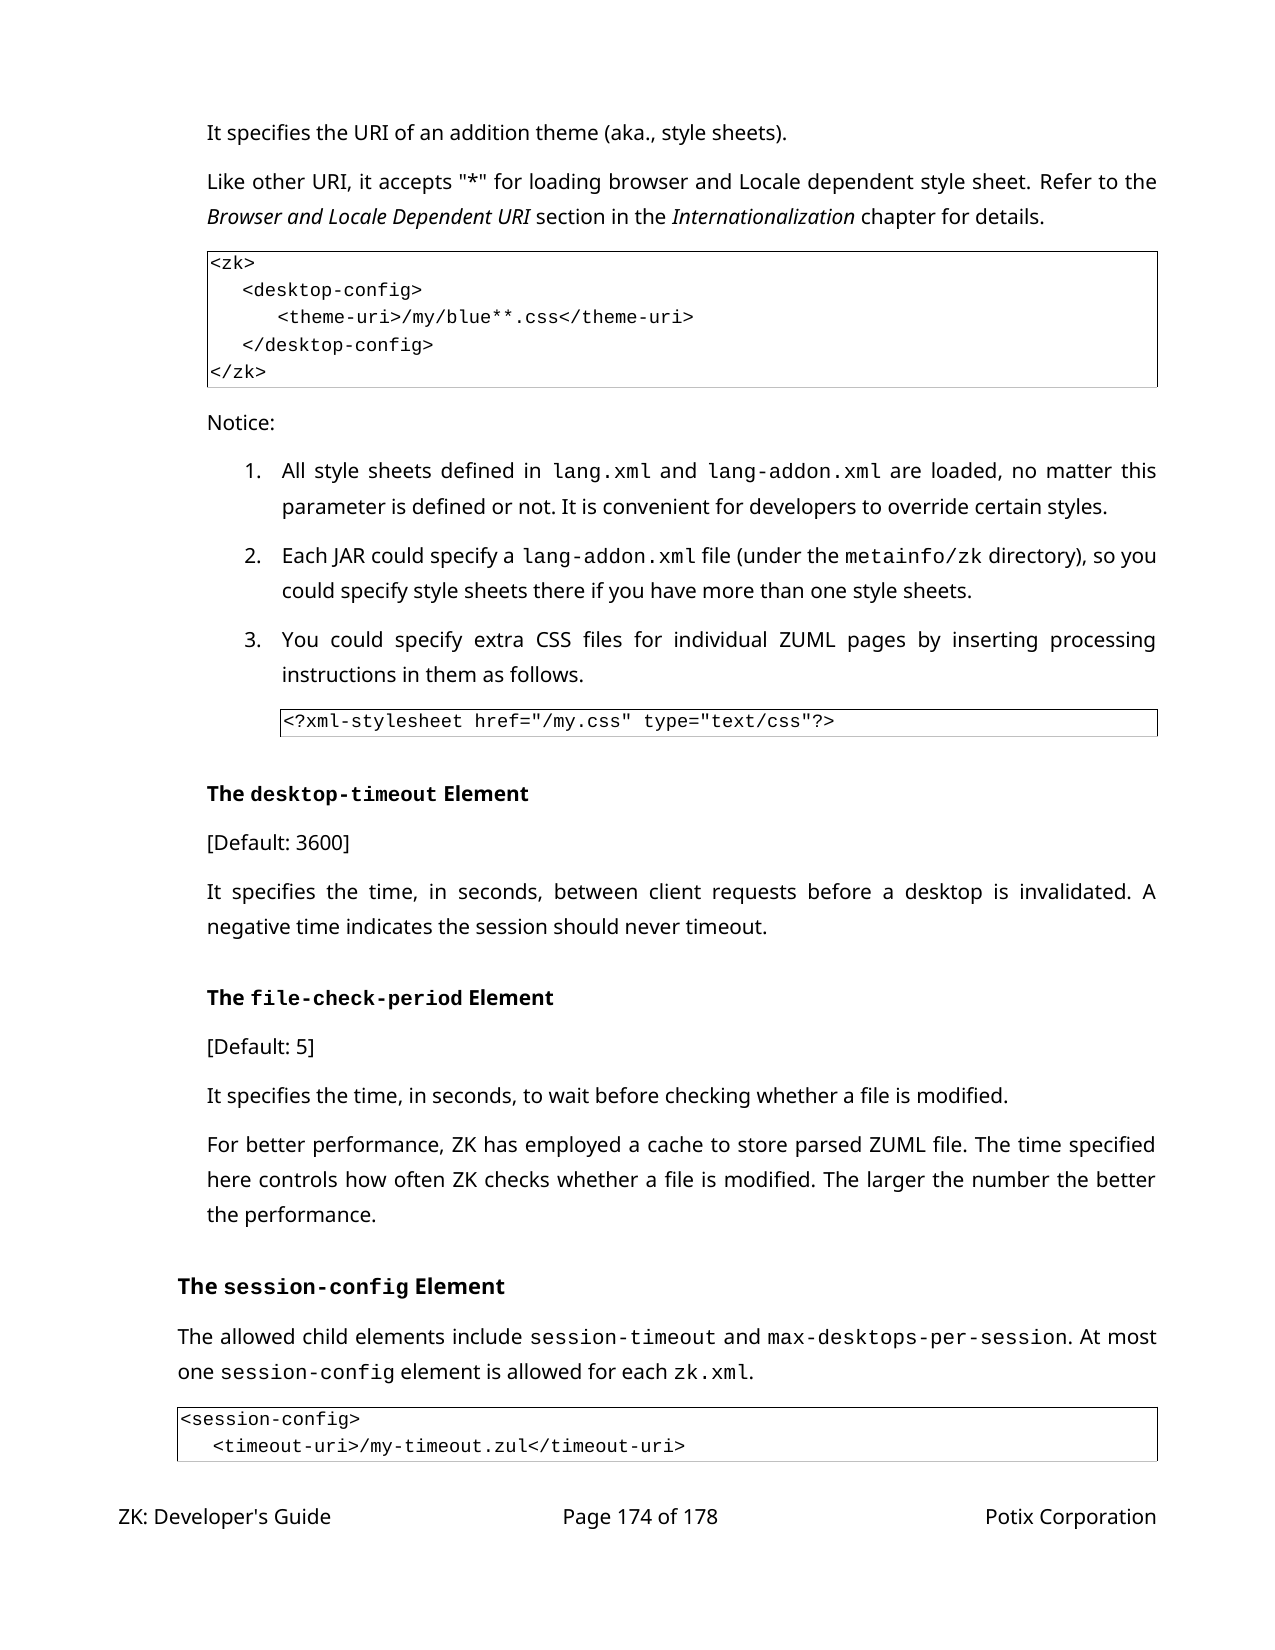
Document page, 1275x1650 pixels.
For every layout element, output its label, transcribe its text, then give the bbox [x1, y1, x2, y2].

text <session-config> [178, 1408, 1157, 1431]
subtitle The file-check-period Element [207, 983, 1157, 1012]
text For better performance, ZK has employed a cache to store parsed ZUML file. The time specified here controls how often ZK checks whether a file is modified. The larger the number the better the performance. [207, 1130, 1157, 1229]
text It specifies the time, in seconds, to wait before checking whether a file is modified. [207, 1081, 1157, 1109]
text <?xml-stylesheet href="/my.css" type="text/css"?> [281, 710, 1157, 736]
text <desktop-config> [208, 278, 1157, 302]
text It specifies the URI of an addition theme (aka., style sheets). [207, 118, 1157, 146]
text <zk> [208, 252, 1157, 275]
text [Default: 3600] [207, 828, 1157, 857]
text It specifies the time, in seconds, between client requests before a desktop is invalidated. A negative time indicates the session should never timeout. [207, 877, 1157, 941]
list You could specify extra CSS files for individual ZUML pages by inserting processing instructions in them as follows. [244, 625, 1157, 689]
list Each JAR could specify a lang-addon.xml file (under the metainfo/zk directory), so you could specify style sheets there if you have more than one style sheets. [244, 541, 1157, 605]
text Like other URI, it accepts "*" for loading browser and Locale dependent style sheet. Refer to the Browser and Locale Dependent URI section in the Internationalization chapter for details. [207, 167, 1157, 230]
text </desktop-config> [208, 333, 1157, 357]
text <timeout-uri>/my-timeout.zul</timeout-uri> [178, 1434, 1157, 1461]
list All style sheets defined in lang.xml and lang-addon.xml are loaded, no matter this parameter is defined or not. It is convenient for developers to override certain styles. [244, 457, 1157, 520]
text The allowed child elements include session-timeout and max-desktops-per-session. At most one session-config element is allowed for each zk.xml. [177, 1322, 1157, 1386]
subtitle The desktop-timeout Element [207, 779, 1157, 808]
text [Default: 5] [207, 1032, 1157, 1061]
text <theme-uri>/my/blue**.css</theme-uri> [208, 305, 1157, 330]
subtitle The session-config Element [177, 1271, 1157, 1301]
text Notice: [207, 408, 1157, 436]
text </zk> [208, 360, 1157, 387]
